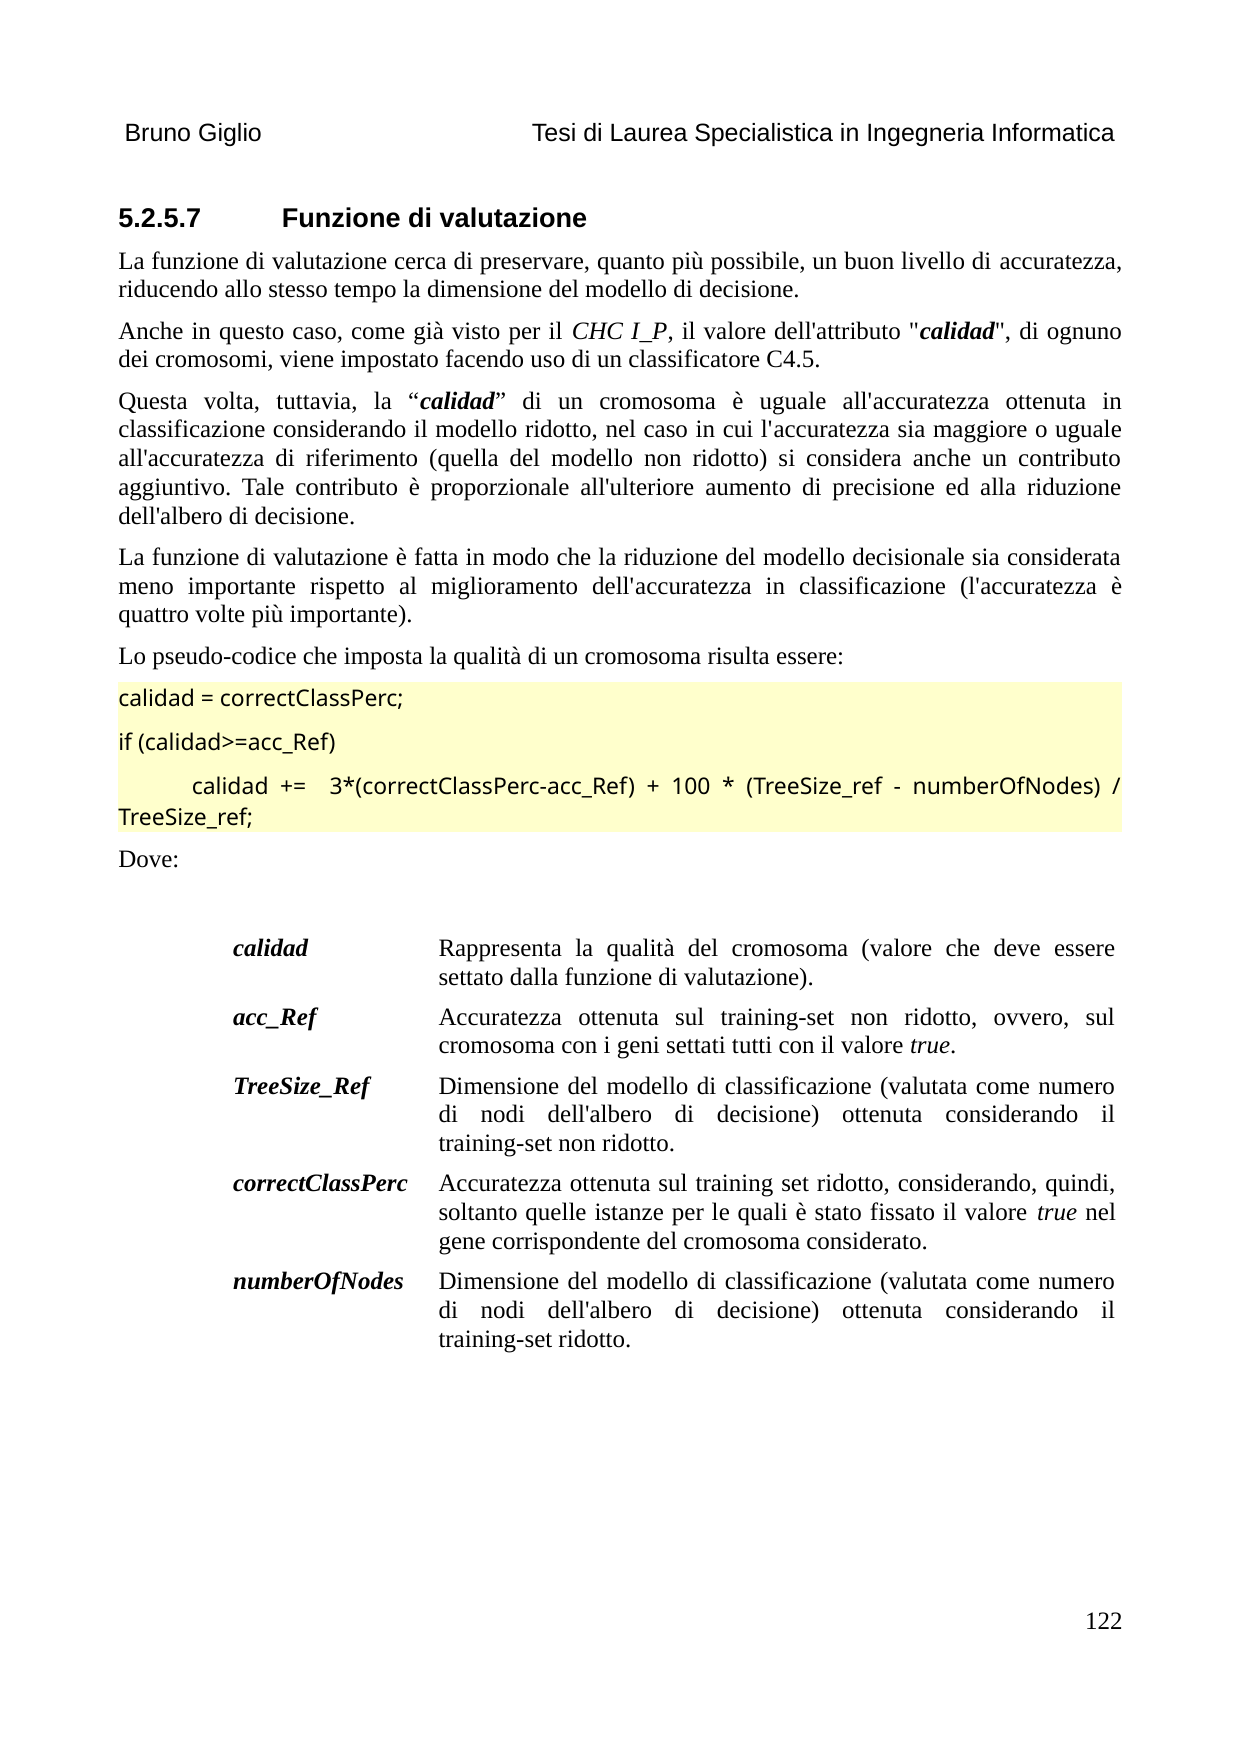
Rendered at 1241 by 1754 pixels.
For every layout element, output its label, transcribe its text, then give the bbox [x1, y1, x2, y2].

text Questa volta, tuttavia, la “calidad” di un cromosoma è uguale all'accuratezza ottenuta in classificazione considerando il modello ridotto, nel caso in cui l'accuratezza sia maggiore o uguale all'accuratezza di riferimento (quella del modello non ridotto) si considera anche un contributo aggiuntivo. Tale contributo è proporzionale all'ulteriore aumento di precisione ed alla riduzione dell'albero di decisione. [118, 386, 1122, 529]
table_header Rappresenta la qualità del cromosoma (valore che deve essere settato dalla funzione di valutazione). [433, 927, 1121, 996]
table_cell acc_Ref [227, 996, 433, 1065]
text Anche in questo caso, come già visto per il CHC I_P, il valore dell'attributo "calidad", di ognuno dei cromosomi, viene impostato facendo uso di un classificatore C4.5. [118, 316, 1122, 373]
text if (calidad>=acc_Ref) [118, 726, 1122, 757]
subtitle Funzione di valutazione [118, 202, 1122, 233]
text calidad = correctClassPerc; [118, 682, 1122, 713]
text Dove: [118, 844, 1122, 873]
text La funzione di valutazione è fatta in modo che la riduzione del modello decisionale sia considerata meno importante rispetto al miglioramento dell'accuratezza in classificazione (l'accuratezza è quattro volte più importante). [118, 542, 1122, 628]
table_cell Dimensione del modello di classificazione (valutata come numero di nodi dell'albero di decisione) ottenuta considerando il training-set non ridotto. [433, 1065, 1121, 1163]
table_cell correctClassPerc [227, 1163, 433, 1260]
table_cell TreeSize_Ref [227, 1065, 433, 1163]
table_cell Dimensione del modello di classificazione (valutata come numero di nodi dell'albero di decisione) ottenuta considerando il training-set ridotto. [433, 1260, 1121, 1358]
table_cell numberOfNodes [227, 1260, 433, 1358]
text calidad += 3*(correctClassPerc-acc_Ref) + 100 * (TreeSize_ref - numberOfNodes) / TreeSize_ref; [118, 769, 1122, 832]
table_cell Accuratezza ottenuta sul training-set non ridotto, ovvero, sul cromosoma con i geni settati tutti con il valore true. [433, 996, 1121, 1065]
text La funzione di valutazione cerca di preservare, quanto più possibile, un buon livello di accuratezza, riducendo allo stesso tempo la dimensione del modello di decisione. [118, 246, 1122, 303]
table_header calidad [227, 927, 433, 996]
table_cell Accuratezza ottenuta sul training set ridotto, considerando, quindi, soltanto quelle istanze per le quali è stato fissato il valore true nel gene corrispondente del cromosoma considerato. [433, 1163, 1121, 1260]
text Lo pseudo-codice che imposta la qualità di un cromosoma risulta essere: [118, 641, 1122, 669]
